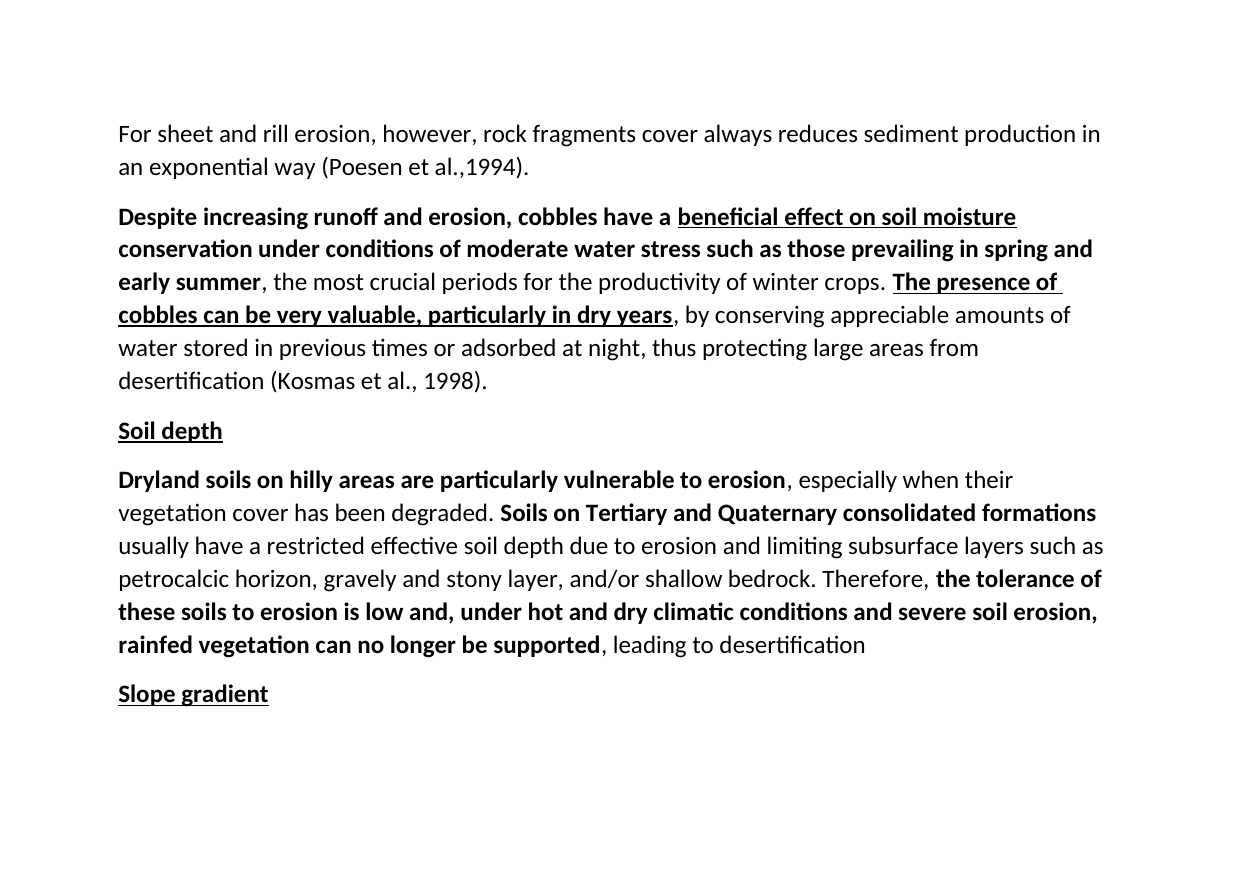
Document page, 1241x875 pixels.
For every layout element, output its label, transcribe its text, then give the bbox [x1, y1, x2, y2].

text Dryland soils on hilly areas are particularly vulnerable to erosion, especially when their vegetation cover has been degraded. Soils on Tertiary and Quaternary consolidated formations usually have a restricted effective soil depth due to erosion and limiting subsurface layers such as petrocalcic horizon, gravely and stony layer, and/or shallow bedrock. Therefore, the tolerance of these soils to erosion is low and, under hot and dry climatic conditions and severe soil erosion, rainfed vegetation can no longer be supported, leading to desertification [118, 464, 1122, 659]
text Soil depth [118, 415, 1122, 445]
text Despite increasing runoff and erosion, cobbles have a beneficial effect on soil moisture conservation under conditions of moderate water stress such as those prevailing in spring and early summer, the most crucial periods for the productivity of winter crops. The presence of cobbles can be very valuable, particularly in dry years, by conserving appreciable amounts of water stored in previous times or adsorbed at night, thus protecting large areas from desertification (Kosmas et al., 1998). [118, 201, 1122, 396]
text For sheet and rill erosion, however, rock fragments cover always reduces sediment production in an exponential way (Poesen et al.,1994). [118, 118, 1122, 182]
text Slope gradient [118, 678, 1122, 709]
